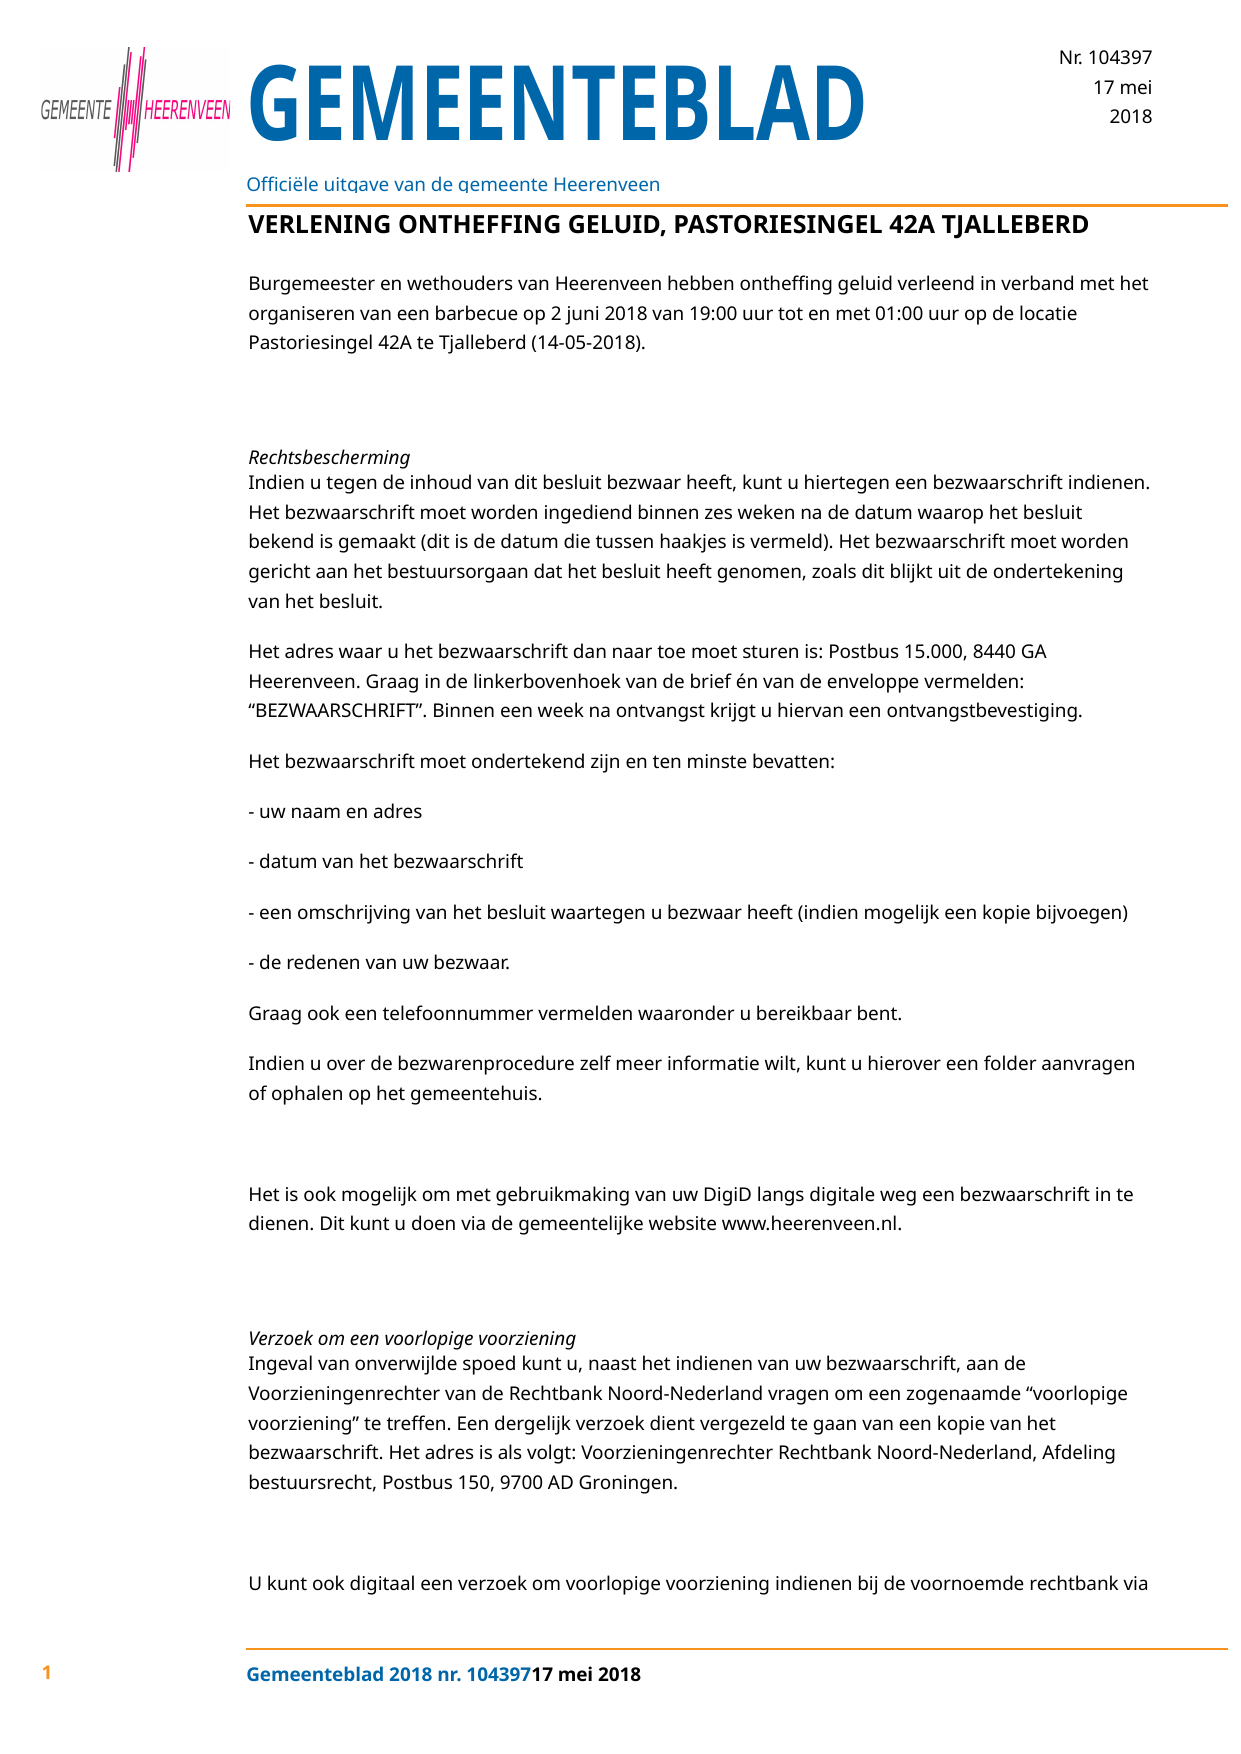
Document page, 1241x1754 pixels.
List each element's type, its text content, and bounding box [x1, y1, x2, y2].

text Het adres waar u het bezwaarschrift dan naar toe moet sturen is: Postbus 15.000, 8440 GA Heerenveen. Graag in de linkerbovenhoek van de brief én van de enveloppe vermelden: “BEZWAARSCHRIFT”. Binnen een week na ontvangst krijgt u hiervan een ontvangstbevestiging. [248, 638, 1152, 723]
text Rechtsbescherming [248, 444, 1152, 469]
text Burgemeester en wethouders van Heerenveen hebben ontheffing geluid verleend in verband met het organiseren van een barbecue op 2 juni 2018 van 19:00 uur tot en met 01:00 uur op de locatie Pastoriesingel 42A te Tjalleberd (14-05-2018). [248, 270, 1152, 355]
text Het is ook mogelijk om met gebruikmaking van uw DigiD langs digitale weg een bezwaarschrift in te dienen. Dit kunt u doen via de gemeentelijke website www.heerenveen.nl. [248, 1181, 1152, 1236]
text Graag ook een telefoonnummer vermelden waaronder u bereikbaar bent. [248, 1000, 1152, 1026]
text Indien u over de bezwarenprocedure zelf meer informatie wilt, kunt u hierover een folder aanvragen of ophalen op het gemeentehuis. [248, 1050, 1152, 1106]
text Ingeval van onverwijlde spoed kunt u, naast het indienen van uw bezwaarschrift, aan de Voorzieningenrechter van de Rechtbank Noord-Nederland vragen om een zogenaamde “voorlopige voorziening” te treffen. Een dergelijk verzoek dient vergezeld te gaan van een kopie van het bezwaarschrift. Het adres is als volgt: Voorzieningenrechter Rechtbank Noord-Nederland, Afdeling bestuursrecht, Postbus 150, 9700 AD Groningen. [248, 1351, 1152, 1494]
picture [41, 47, 231, 172]
text - een omschrijving van het besluit waartegen u bezwaar heeft (indien mogelijk een kopie bijvoegen) [248, 899, 1152, 925]
text - uw naam en adres [248, 798, 1152, 824]
text Verzoek om een voorlopige voorziening [248, 1325, 1152, 1351]
text U kunt ook digitaal een verzoek om voorlopige voorziening indienen bij de voornoemde rechtbank via [248, 1570, 1152, 1595]
text - de redenen van uw bezwaar. [248, 949, 1152, 975]
text Het bezwaarschrift moet ondertekend zijn en ten minste bevatten: [248, 748, 1152, 774]
text Indien u tegen de inhoud van dit besluit bezwaar heeft, kunt u hiertegen een bezwaarschrift indienen. Het bezwaarschrift moet worden ingediend binnen zes weken na de datum waarop het besluit bekend is gemaakt (dit is de datum die tussen haakjes is vermeld). Het bezwaarschrift moet worden gericht aan het bestuursorgaan dat het besluit heeft genomen, zoals dit blijkt uit de ondertekening van het besluit. [248, 469, 1152, 614]
text - datum van het bezwaarschrift [248, 849, 1152, 874]
text VERLENING ONTHEFFING GELUID, PASTORIESINGEL 42A TJALLEBERD [248, 207, 1152, 241]
